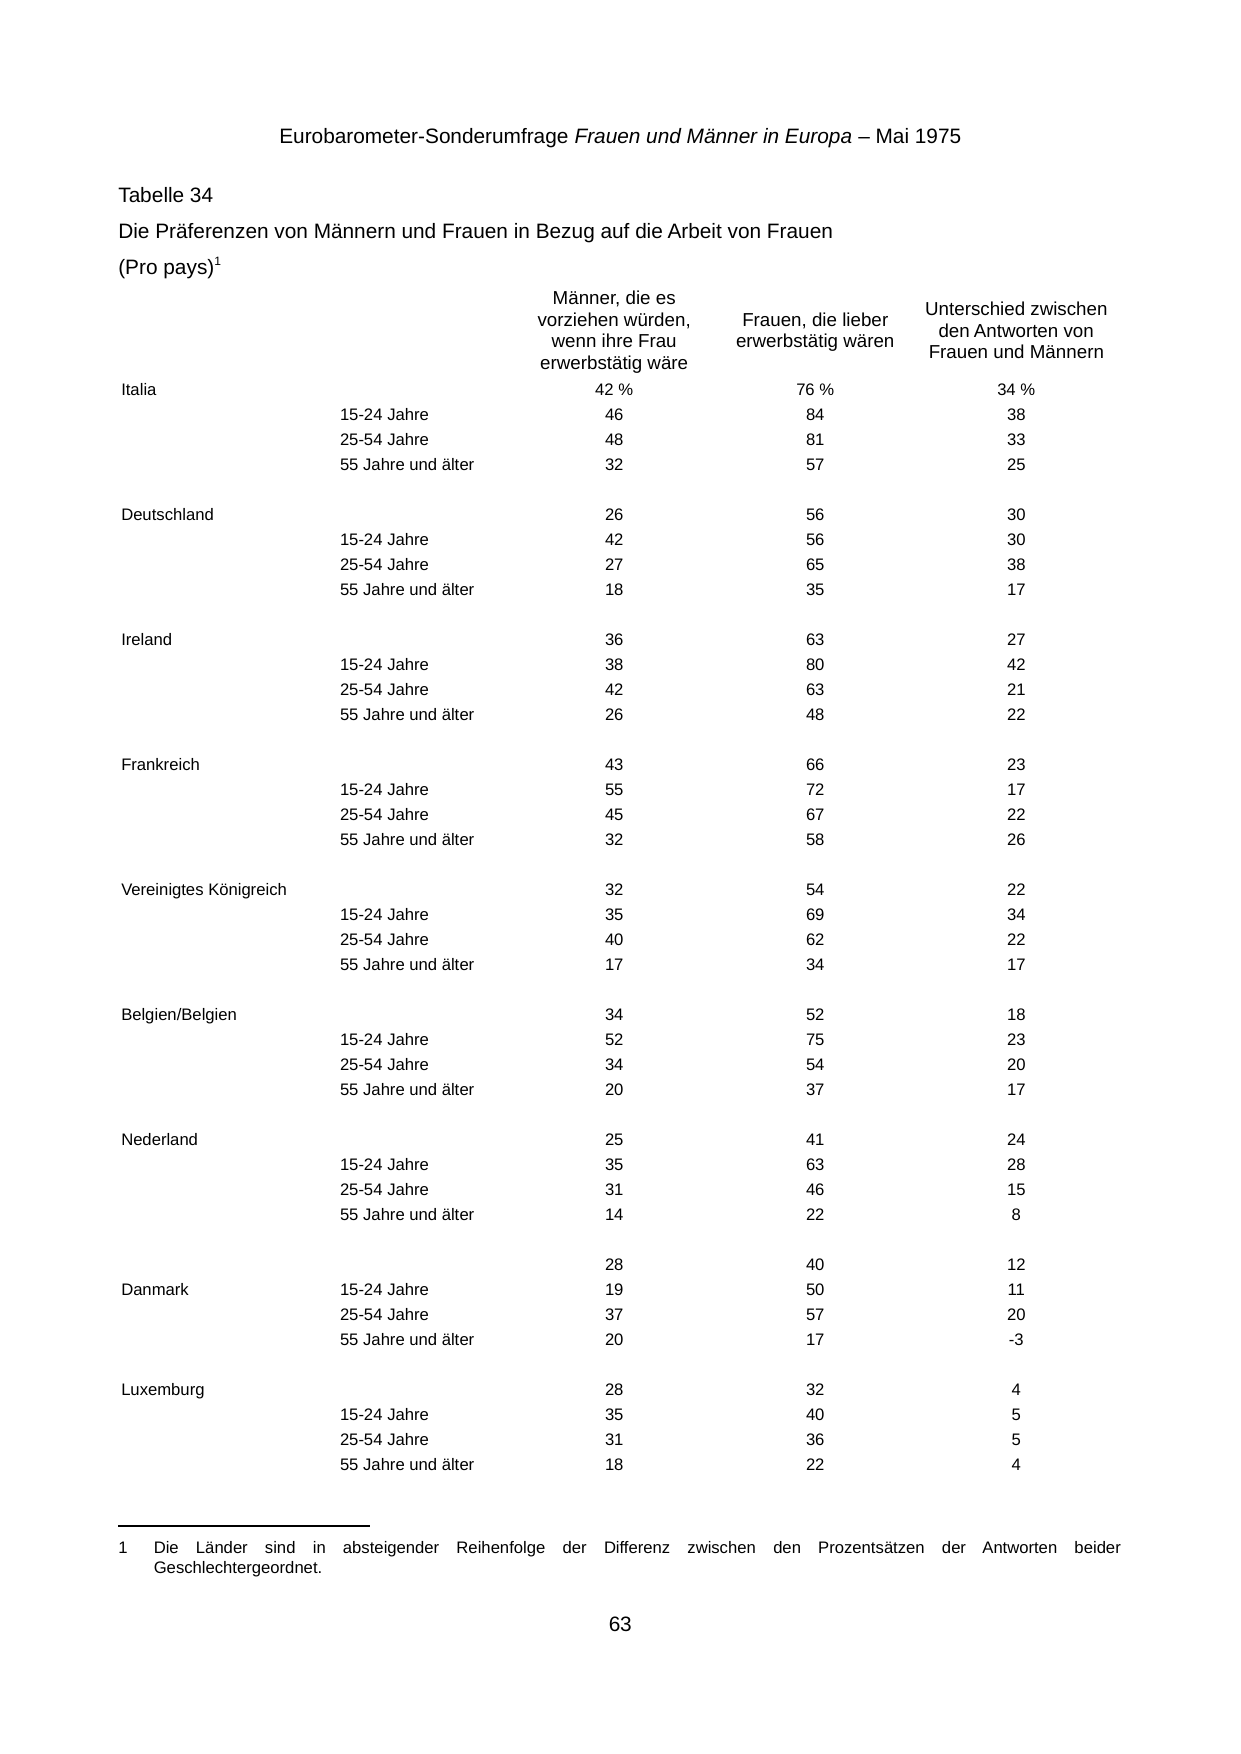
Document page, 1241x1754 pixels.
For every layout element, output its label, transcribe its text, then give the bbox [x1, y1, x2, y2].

table_cell 57 [715, 1301, 916, 1326]
table_cell [916, 1101, 1117, 1126]
table_cell [337, 1226, 513, 1251]
table_cell [715, 851, 916, 876]
table_cell 72 [715, 776, 916, 801]
table_cell [715, 1226, 916, 1251]
table_cell [118, 1451, 337, 1476]
table_cell [337, 1101, 513, 1126]
table_cell 46 [514, 401, 714, 426]
table_cell 17 [916, 576, 1117, 601]
table_cell 63 [715, 626, 916, 651]
table_cell 25-54 Jahre [337, 1426, 513, 1451]
table_cell 34 [916, 901, 1117, 926]
table_cell 12 [916, 1251, 1117, 1276]
table_cell [118, 776, 337, 801]
table_cell [118, 801, 337, 826]
table_cell Luxemburg [118, 1376, 337, 1401]
table_cell 32 [715, 1376, 916, 1401]
table_cell [514, 1101, 714, 1126]
table_cell 26 [514, 501, 714, 526]
table_cell [118, 401, 337, 426]
table_cell [118, 1176, 337, 1201]
table_cell 33 [916, 426, 1117, 451]
table_cell [118, 926, 337, 951]
table_header [337, 284, 513, 376]
table_cell 8 [916, 1201, 1117, 1226]
table_cell 42 [514, 676, 714, 701]
table_cell [514, 601, 714, 626]
table_cell [118, 526, 337, 551]
table_cell 35 [514, 1151, 714, 1176]
table_cell [337, 1251, 513, 1276]
table_cell 55 Jahre und älter [337, 1076, 513, 1101]
table_cell 65 [715, 551, 916, 576]
table_cell -3 [916, 1326, 1117, 1351]
table_cell 5 [916, 1401, 1117, 1426]
table_cell [916, 476, 1117, 501]
table_cell 42 [514, 526, 714, 551]
table_cell 80 [715, 651, 916, 676]
table_cell 38 [916, 551, 1117, 576]
table_cell 25-54 Jahre [337, 426, 513, 451]
table_cell 28 [514, 1376, 714, 1401]
table_cell 25-54 Jahre [337, 1051, 513, 1076]
table_cell [118, 576, 337, 601]
table_cell 56 [715, 526, 916, 551]
table_cell [118, 826, 337, 851]
table_cell 27 [514, 551, 714, 576]
table_cell 40 [715, 1401, 916, 1426]
table_cell 20 [916, 1051, 1117, 1076]
table_cell [337, 1126, 513, 1151]
table_cell 31 [514, 1176, 714, 1201]
table_cell 22 [916, 701, 1117, 726]
table_cell 15 [916, 1176, 1117, 1201]
table_cell 34 % [916, 376, 1117, 401]
table_cell 20 [514, 1326, 714, 1351]
table_cell [715, 601, 916, 626]
table_cell 32 [514, 451, 714, 476]
table_cell 55 Jahre und älter [337, 701, 513, 726]
table_cell [118, 1351, 337, 1376]
table_cell Italia [118, 376, 337, 401]
text (Pro pays) [118, 254, 1122, 278]
table_cell [118, 601, 337, 626]
table_cell [118, 1401, 337, 1426]
table_header Frauen, die lieber erwerbstätig wären [715, 284, 916, 376]
table_header Unterschied zwischen den Antworten von Frauen und Männern [916, 284, 1117, 376]
table_cell 25-54 Jahre [337, 551, 513, 576]
table_cell 42 % [514, 376, 714, 401]
table_cell 34 [514, 1051, 714, 1076]
table_cell 21 [916, 676, 1117, 701]
table_cell [118, 901, 337, 926]
table_cell [118, 1326, 337, 1351]
table_cell 32 [514, 826, 714, 851]
table_cell Ireland [118, 626, 337, 651]
table_cell [118, 551, 337, 576]
table_cell 84 [715, 401, 916, 426]
table_cell 81 [715, 426, 916, 451]
table_cell [337, 501, 513, 526]
table_cell Danmark [118, 1276, 337, 1301]
table_cell [118, 1301, 337, 1326]
table_cell 25-54 Jahre [337, 1301, 513, 1326]
table_cell 17 [916, 951, 1117, 976]
table_cell [118, 676, 337, 701]
table_cell 56 [715, 501, 916, 526]
table_cell [514, 726, 714, 751]
table_cell 15-24 Jahre [337, 401, 513, 426]
text Tabelle 34 [118, 183, 1122, 207]
table_cell 22 [916, 926, 1117, 951]
table_cell 24 [916, 1126, 1117, 1151]
table_cell 11 [916, 1276, 1117, 1301]
table_cell [337, 1001, 513, 1026]
table_cell 52 [715, 1001, 916, 1026]
table_cell 40 [715, 1251, 916, 1276]
table_cell 26 [916, 826, 1117, 851]
table_cell [916, 851, 1117, 876]
table_cell [715, 976, 916, 1001]
table_cell [118, 976, 337, 1001]
table_cell [337, 851, 513, 876]
table_cell [916, 1351, 1117, 1376]
table_cell 22 [715, 1201, 916, 1226]
table_cell 26 [514, 701, 714, 726]
table_cell 55 Jahre und älter [337, 1326, 513, 1351]
table_cell 43 [514, 751, 714, 776]
table_cell 36 [514, 626, 714, 651]
table_cell [337, 376, 513, 401]
table_cell [118, 851, 337, 876]
table_cell 55 Jahre und älter [337, 1201, 513, 1226]
table_cell 19 [514, 1276, 714, 1301]
table_cell [118, 701, 337, 726]
table_cell 27 [916, 626, 1117, 651]
table_cell 55 Jahre und älter [337, 1451, 513, 1476]
table_cell 15-24 Jahre [337, 526, 513, 551]
table_cell [118, 1101, 337, 1126]
table_cell 36 [715, 1426, 916, 1451]
table_cell 34 [715, 951, 916, 976]
table_cell 17 [916, 1076, 1117, 1101]
table_cell 28 [916, 1151, 1117, 1176]
table_cell 35 [514, 1401, 714, 1426]
table_cell 17 [916, 776, 1117, 801]
table_cell [514, 476, 714, 501]
table_cell [715, 476, 916, 501]
table_cell [118, 651, 337, 676]
table_cell 18 [514, 1451, 714, 1476]
table_cell 55 Jahre und älter [337, 451, 513, 476]
table_cell 15-24 Jahre [337, 1026, 513, 1051]
table_cell 30 [916, 526, 1117, 551]
table_cell [916, 726, 1117, 751]
table_cell [118, 1226, 337, 1251]
table_cell 25-54 Jahre [337, 1176, 513, 1201]
table_cell Vereinigtes Königreich [118, 876, 337, 901]
table_cell 18 [514, 576, 714, 601]
table_cell 55 Jahre und älter [337, 576, 513, 601]
table_cell 35 [715, 576, 916, 601]
table_cell 23 [916, 751, 1117, 776]
table_cell 38 [514, 651, 714, 676]
table_cell [337, 601, 513, 626]
table_cell 34 [514, 1001, 714, 1026]
table_cell [715, 726, 916, 751]
table_cell 28 [514, 1251, 714, 1276]
table_cell 41 [715, 1126, 916, 1151]
table_cell 17 [715, 1326, 916, 1351]
table_cell 55 Jahre und älter [337, 826, 513, 851]
table_cell [118, 1201, 337, 1226]
table_cell [916, 976, 1117, 1001]
table_cell 23 [916, 1026, 1117, 1051]
table_cell 15-24 Jahre [337, 1401, 513, 1426]
table_cell 55 Jahre und älter [337, 951, 513, 976]
table_cell [118, 1051, 337, 1076]
table_cell 14 [514, 1201, 714, 1226]
table_cell 22 [916, 801, 1117, 826]
table_cell [715, 1101, 916, 1126]
table_cell 55 [514, 776, 714, 801]
table_cell 25 [514, 1126, 714, 1151]
table_cell [337, 726, 513, 751]
table_cell [514, 1351, 714, 1376]
table_cell [337, 1351, 513, 1376]
table_cell 15-24 Jahre [337, 776, 513, 801]
table_cell 54 [715, 1051, 916, 1076]
table_cell 18 [916, 1001, 1117, 1026]
table_cell 20 [514, 1076, 714, 1101]
table_cell [118, 951, 337, 976]
table_cell 50 [715, 1276, 916, 1301]
table_cell [118, 476, 337, 501]
table_cell 66 [715, 751, 916, 776]
table_cell 46 [715, 1176, 916, 1201]
table_cell 25-54 Jahre [337, 801, 513, 826]
table_cell 69 [715, 901, 916, 926]
table_cell [118, 426, 337, 451]
table_cell [337, 976, 513, 1001]
table_cell [337, 876, 513, 901]
table_cell [916, 601, 1117, 626]
table_cell 32 [514, 876, 714, 901]
table_cell [337, 476, 513, 501]
table_cell 42 [916, 651, 1117, 676]
table_cell 58 [715, 826, 916, 851]
table_cell 67 [715, 801, 916, 826]
table_cell 45 [514, 801, 714, 826]
table_cell 62 [715, 926, 916, 951]
table_cell 63 [715, 1151, 916, 1176]
table_cell Frankreich [118, 751, 337, 776]
table_cell 35 [514, 901, 714, 926]
table_cell 25-54 Jahre [337, 926, 513, 951]
table_cell [514, 851, 714, 876]
table_cell 37 [514, 1301, 714, 1326]
table_cell [916, 1226, 1117, 1251]
table_cell [337, 1376, 513, 1401]
table_cell 20 [916, 1301, 1117, 1326]
table_header Männer, die es vorziehen würden, wenn ihre Frau erwerbstätig wäre [514, 284, 714, 376]
table_cell 54 [715, 876, 916, 901]
table_cell 48 [715, 701, 916, 726]
table_cell 48 [514, 426, 714, 451]
table_cell 31 [514, 1426, 714, 1451]
table_cell [118, 726, 337, 751]
table_cell 25 [916, 451, 1117, 476]
table_cell 4 [916, 1376, 1117, 1401]
table_cell 17 [514, 951, 714, 976]
table_cell 22 [715, 1451, 916, 1476]
table_cell 63 [715, 676, 916, 701]
table_cell [118, 1151, 337, 1176]
table_cell 15-24 Jahre [337, 1276, 513, 1301]
table_cell [118, 1251, 337, 1276]
table_cell [514, 1226, 714, 1251]
table_cell [118, 451, 337, 476]
table_cell [337, 626, 513, 651]
table_cell 5 [916, 1426, 1117, 1451]
table_cell 4 [916, 1451, 1117, 1476]
table_cell 76 % [715, 376, 916, 401]
table_cell 22 [916, 876, 1117, 901]
table_cell Nederland [118, 1126, 337, 1151]
table_cell 75 [715, 1026, 916, 1051]
table_cell 38 [916, 401, 1117, 426]
table_cell [514, 976, 714, 1001]
table_cell 52 [514, 1026, 714, 1051]
table_cell 25-54 Jahre [337, 676, 513, 701]
text Die Präferenzen von Männern und Frauen in Bezug auf die Arbeit von Frauen [118, 219, 1122, 243]
table_cell 57 [715, 451, 916, 476]
table_cell Deutschland [118, 501, 337, 526]
text Die Länder sind in absteigender Reihenfolge der Differenz zwischen den Prozentsätzen der Antworten beider Geschlechtergeordnet. [118, 1538, 1122, 1577]
table_cell [715, 1351, 916, 1376]
table_cell [118, 1076, 337, 1101]
table_header [118, 284, 337, 376]
table_cell Belgien/Belgien [118, 1001, 337, 1026]
table_cell 15-24 Jahre [337, 651, 513, 676]
table_cell [118, 1026, 337, 1051]
table_cell 30 [916, 501, 1117, 526]
table_cell [118, 1426, 337, 1451]
table_cell 15-24 Jahre [337, 1151, 513, 1176]
table_cell [337, 751, 513, 776]
table_cell 15-24 Jahre [337, 901, 513, 926]
table_cell 40 [514, 926, 714, 951]
table_cell 37 [715, 1076, 916, 1101]
